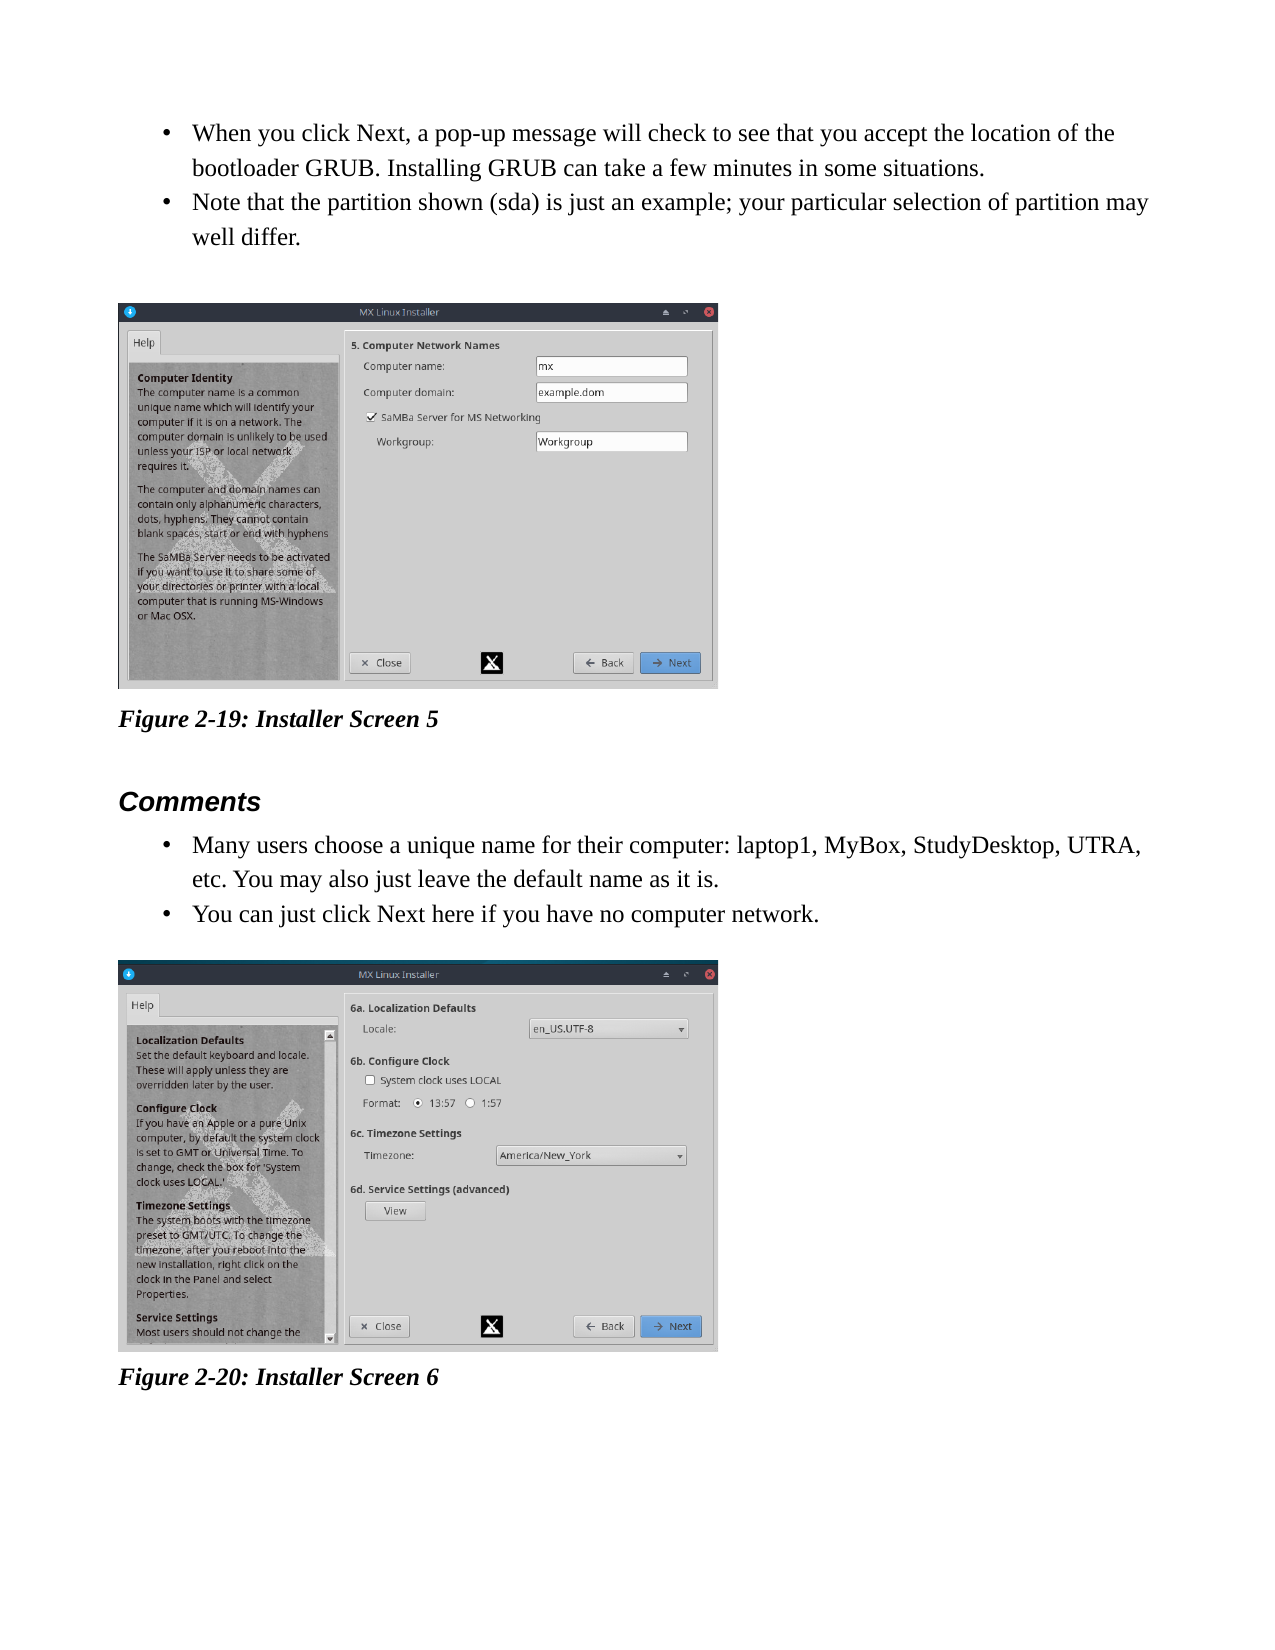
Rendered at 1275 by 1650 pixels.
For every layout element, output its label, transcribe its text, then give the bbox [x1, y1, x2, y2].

list Many users choose a unique name for their computer: laptop1, MyBox, StudyDesktop, UTRA, etc. You may also just leave the default name as it is. [162, 830, 1157, 893]
picture [118, 960, 719, 1352]
list When you click Next, a pop-up message will check to see that you accept the location of the bootloader GRUB. Installing GRUB can take a few minutes in some situations. [162, 118, 1157, 181]
list Note that the partition shown (sda) is just an example; your particular selection of partition may well differ. [162, 187, 1157, 250]
list You can just click Next here if you have no computer network. [162, 899, 1157, 928]
text Figure 2-19: Installer Screen 5 [118, 704, 1157, 733]
text Figure 2-20: Installer Screen 6 [118, 1362, 1157, 1391]
picture [118, 303, 719, 689]
subtitle Comments [118, 786, 1157, 818]
